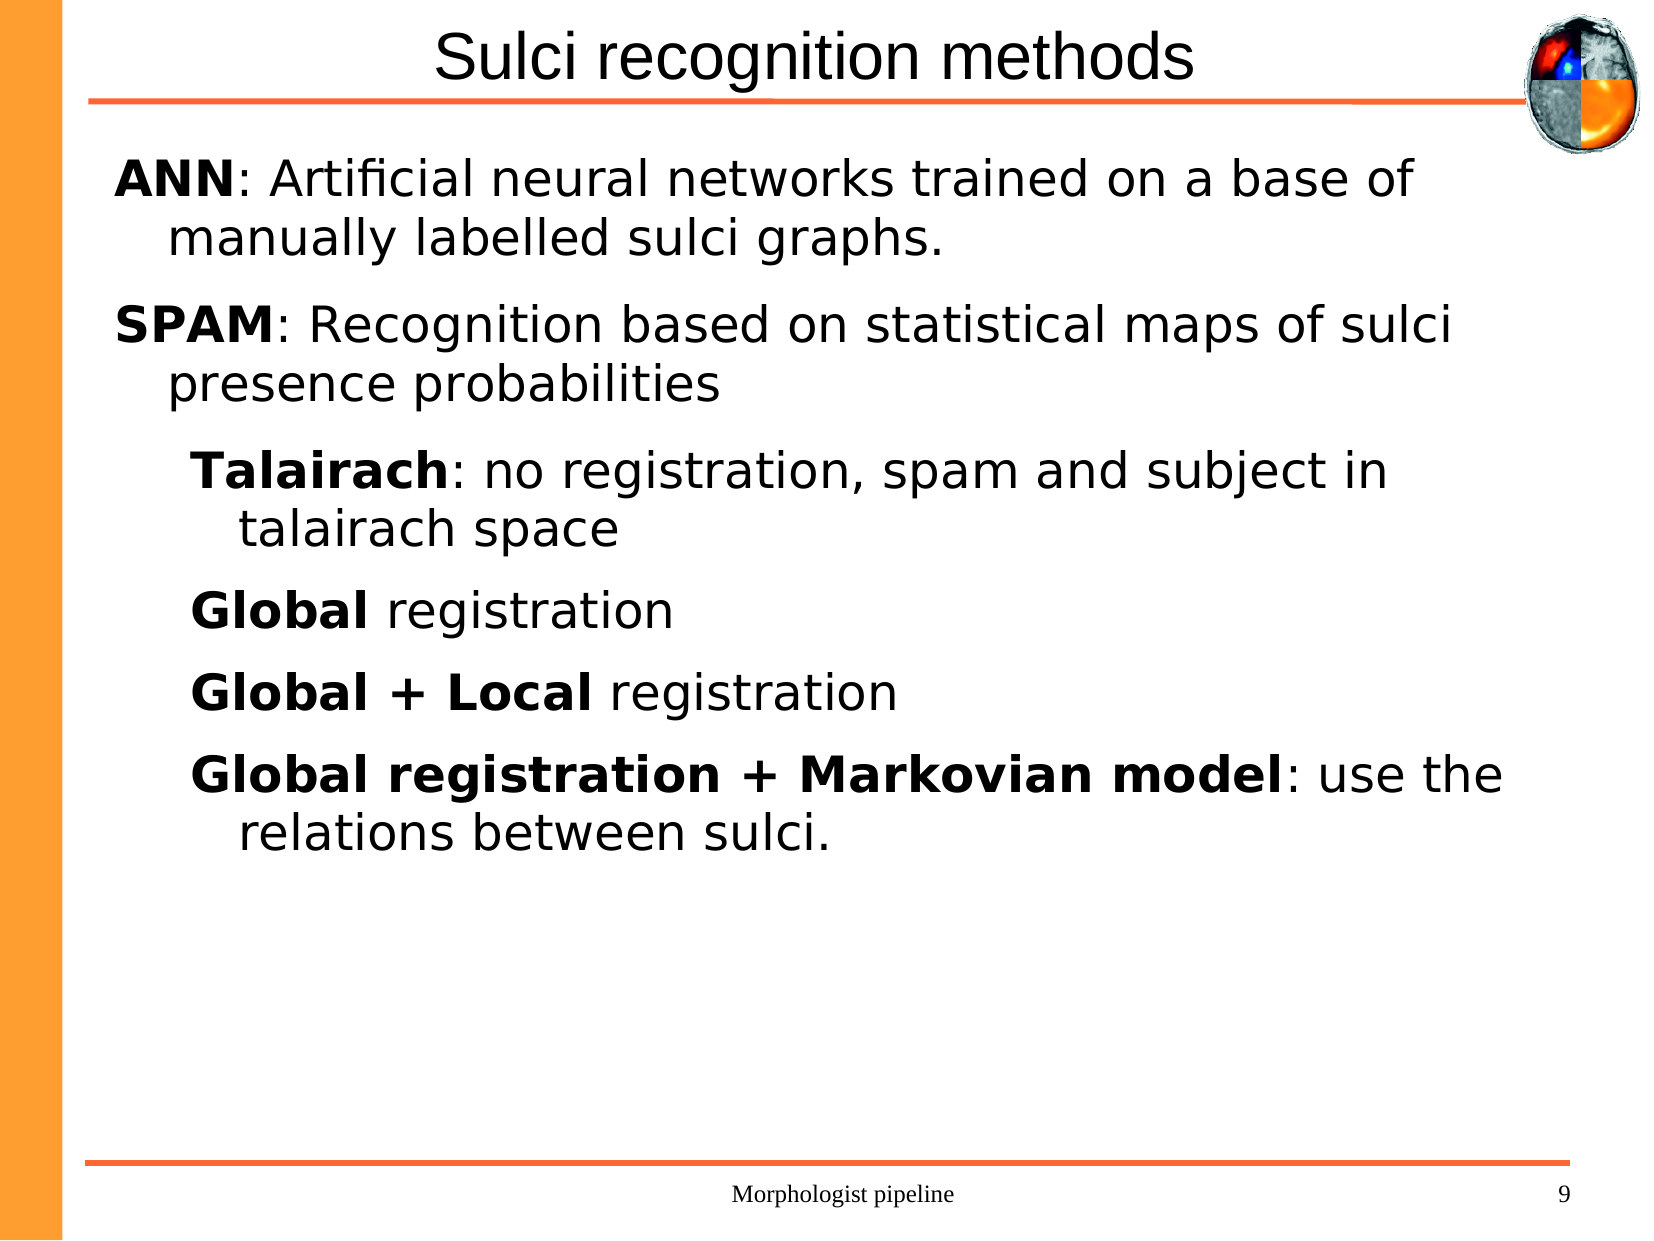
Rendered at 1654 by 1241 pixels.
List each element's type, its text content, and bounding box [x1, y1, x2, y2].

picture [1523, 13, 1642, 156]
list ANN: Artificial neural networks trained on a base of manually labelled sulci graphs. SPAM: Recognition based on statistical maps of sulci presence probabilities Talairach: no registration, spam and subject in talairach space Global registration Global + Local registration Global registration + Markovian model: use the relations between sulci. [96, 150, 1564, 1094]
title Sulci recognition methods [120, 19, 1510, 94]
